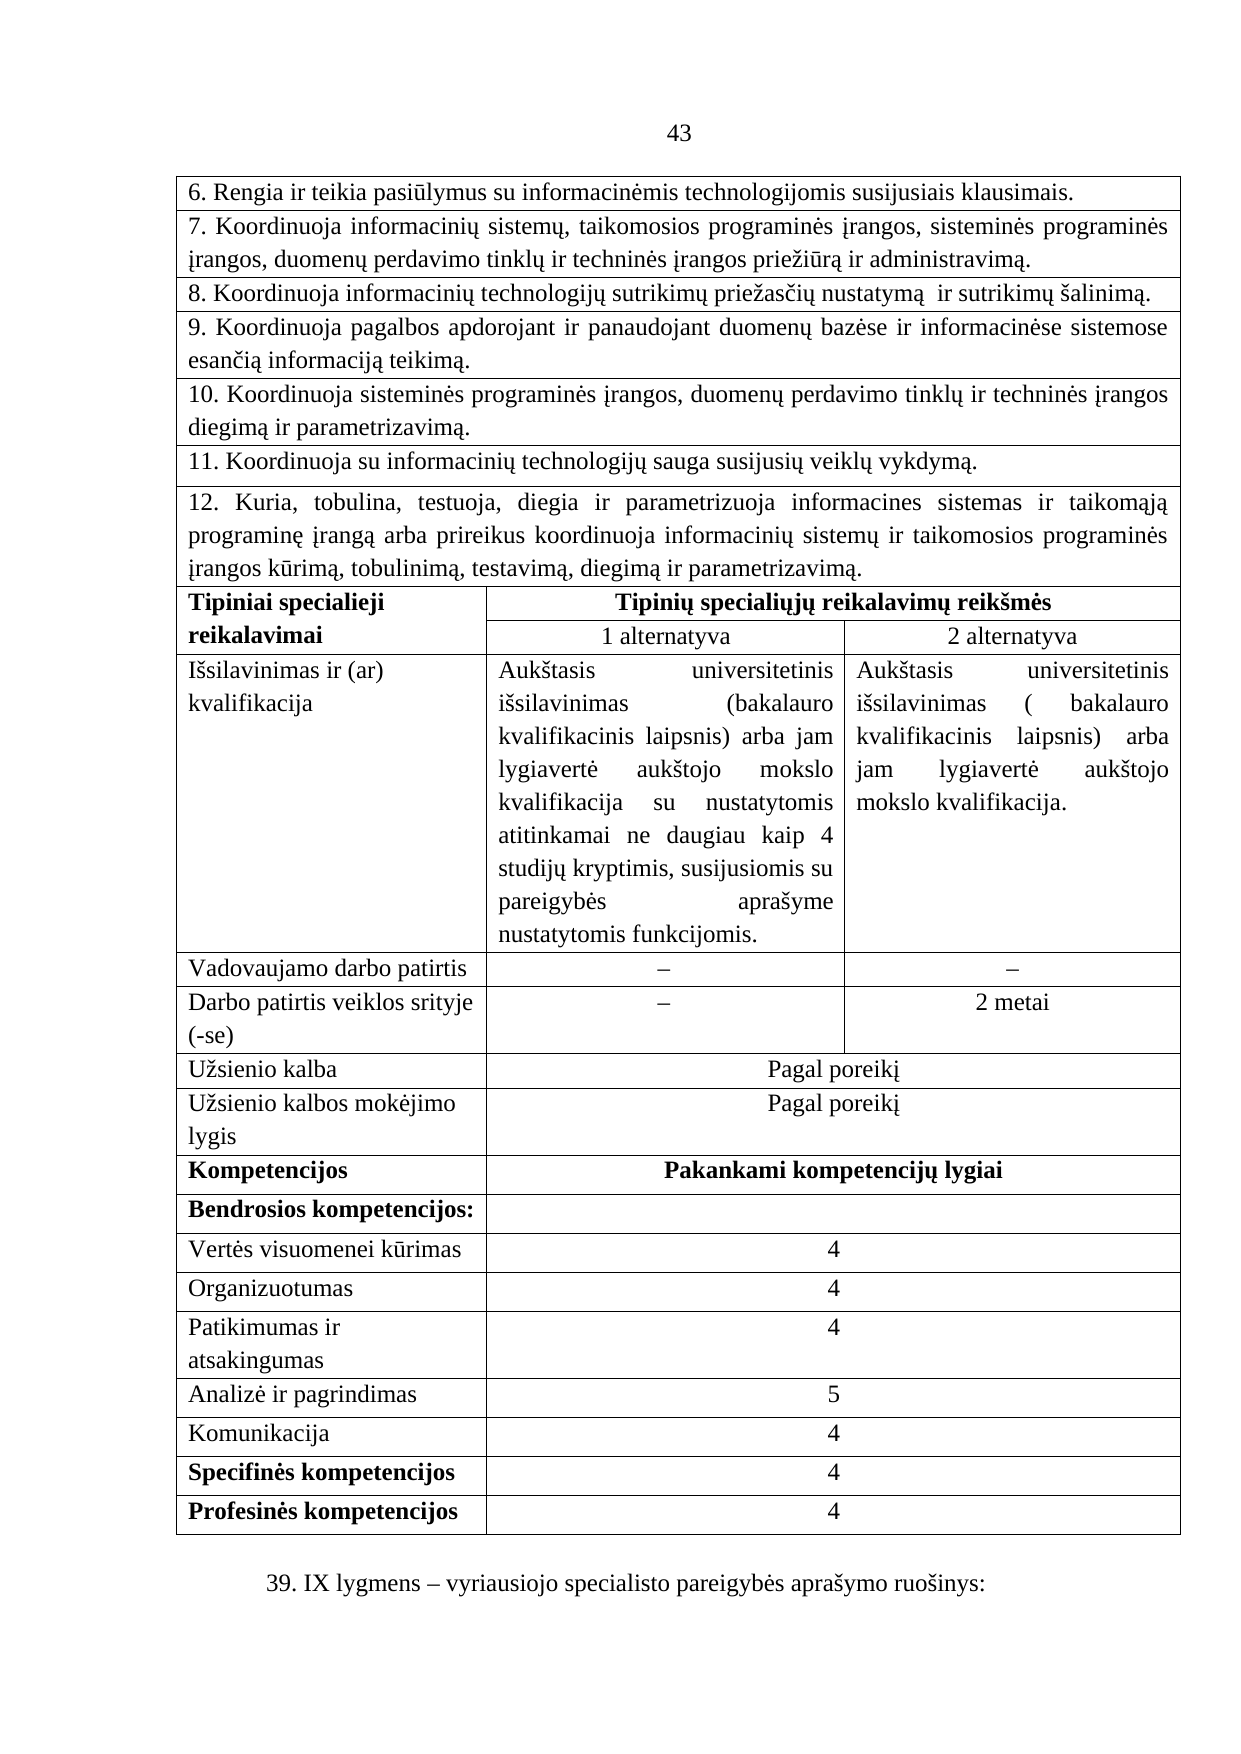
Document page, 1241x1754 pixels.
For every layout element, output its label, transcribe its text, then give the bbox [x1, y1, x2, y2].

table_cell 2 metai [845, 987, 1180, 1053]
table_cell Užsienio kalba [177, 1054, 486, 1087]
table_cell 4 [487, 1273, 1180, 1311]
table_cell Pagal poreikį [487, 1089, 1180, 1154]
table_cell 12. Kuria, tobulina, testuoja, diegia ir parametrizuoja informacines sistemas ir taikomąją programinę įrangą arba prireikus koordinuoja informacinių sistemų ir taikomosios programinės įrangos kūrimą, tobulinimą, testavimą, diegimą ir parametrizavimą. [177, 487, 1180, 586]
table_cell Bendrosios kompetencijos: [177, 1195, 486, 1233]
table_cell – [487, 953, 844, 986]
table_cell Pakankami kompetencijų lygiai [487, 1156, 1180, 1193]
table_cell Tipinių specialiųjų reikalavimų reikšmės [487, 587, 1180, 620]
table_cell 6. Rengia ir teikia pasiūlymus su informacinėmis technologijomis susijusiais klausimais. [177, 177, 1180, 210]
table_cell Aukštasis universitetinis išsilavinimas (bakalauro kvalifikacinis laipsnis) arba jam lygiavertė aukštojo mokslo kvalifikacija su nustatytomis atitinkamai ne daugiau kaip 4 studijų kryptimis, susijusiomis su pareigybės aprašyme nustatytomis funkcijomis. [487, 655, 844, 952]
table_cell Patikimumas ir atsakingumas [177, 1312, 486, 1378]
table_cell Analizė ir pagrindimas [177, 1379, 486, 1417]
table_cell Aukštasis universitetinis išsilavinimas ( bakalauro kvalifikacinis laipsnis) arba jam lygiavertė aukštojo mokslo kvalifikacija. [845, 655, 1180, 952]
table_cell 4 [487, 1418, 1180, 1456]
table_cell Specifinės kompetencijos [177, 1457, 486, 1495]
table_cell Komunikacija [177, 1418, 486, 1456]
table_cell 4 [487, 1234, 1180, 1272]
table_cell Tipiniai specialieji reikalavimai [177, 587, 486, 654]
table_cell Organizuotumas [177, 1273, 486, 1311]
table_cell 11. Koordinuoja su informacinių technologijų sauga susijusių veiklų vykdymą. [177, 446, 1180, 486]
table_cell 10. Koordinuoja sisteminės programinės įrangos, duomenų perdavimo tinklų ir techninės įrangos diegimą ir parametrizavimą. [177, 379, 1180, 445]
table_cell 2 alternatyva [845, 621, 1180, 654]
table_cell 7. Koordinuoja informacinių sistemų, taikomosios programinės įrangos, sisteminės programinės įrangos, duomenų perdavimo tinklų ir techninės įrangos priežiūrą ir administravimą. [177, 211, 1180, 277]
table_cell Profesinės kompetencijos [177, 1496, 486, 1534]
table_cell 9. Koordinuoja pagalbos apdorojant ir panaudojant duomenų bazėse ir informacinėse sistemose esančią informaciją teikimą. [177, 312, 1180, 378]
table_cell Pagal poreikį [487, 1054, 1180, 1087]
table_cell 4 [487, 1457, 1180, 1495]
table_cell [487, 1195, 1180, 1233]
table_cell Vadovaujamo darbo patirtis [177, 953, 486, 986]
table_cell 4 [487, 1496, 1180, 1534]
table_cell Kompetencijos [177, 1156, 486, 1193]
table_cell Darbo patirtis veiklos srityje (-se) [177, 987, 486, 1053]
table_cell 5 [487, 1379, 1180, 1417]
table_cell 4 [487, 1312, 1180, 1378]
table_cell – [845, 953, 1180, 986]
table_cell Vertės visuomenei kūrimas [177, 1234, 486, 1272]
table_cell Išsilavinimas ir (ar) kvalifikacija [177, 655, 486, 952]
table_cell 8. Koordinuoja informacinių technologijų sutrikimų priežasčių nustatymą ir sutrikimų šalinimą. [177, 278, 1180, 311]
table_cell 1 alternatyva [487, 621, 844, 654]
table_cell – [487, 987, 844, 1053]
table_cell Užsienio kalbos mokėjimo lygis [177, 1089, 486, 1154]
text 39. IX lygmens – vyriausiojo specialisto pareigybės aprašymo ruošinys: [177, 1568, 1181, 1597]
